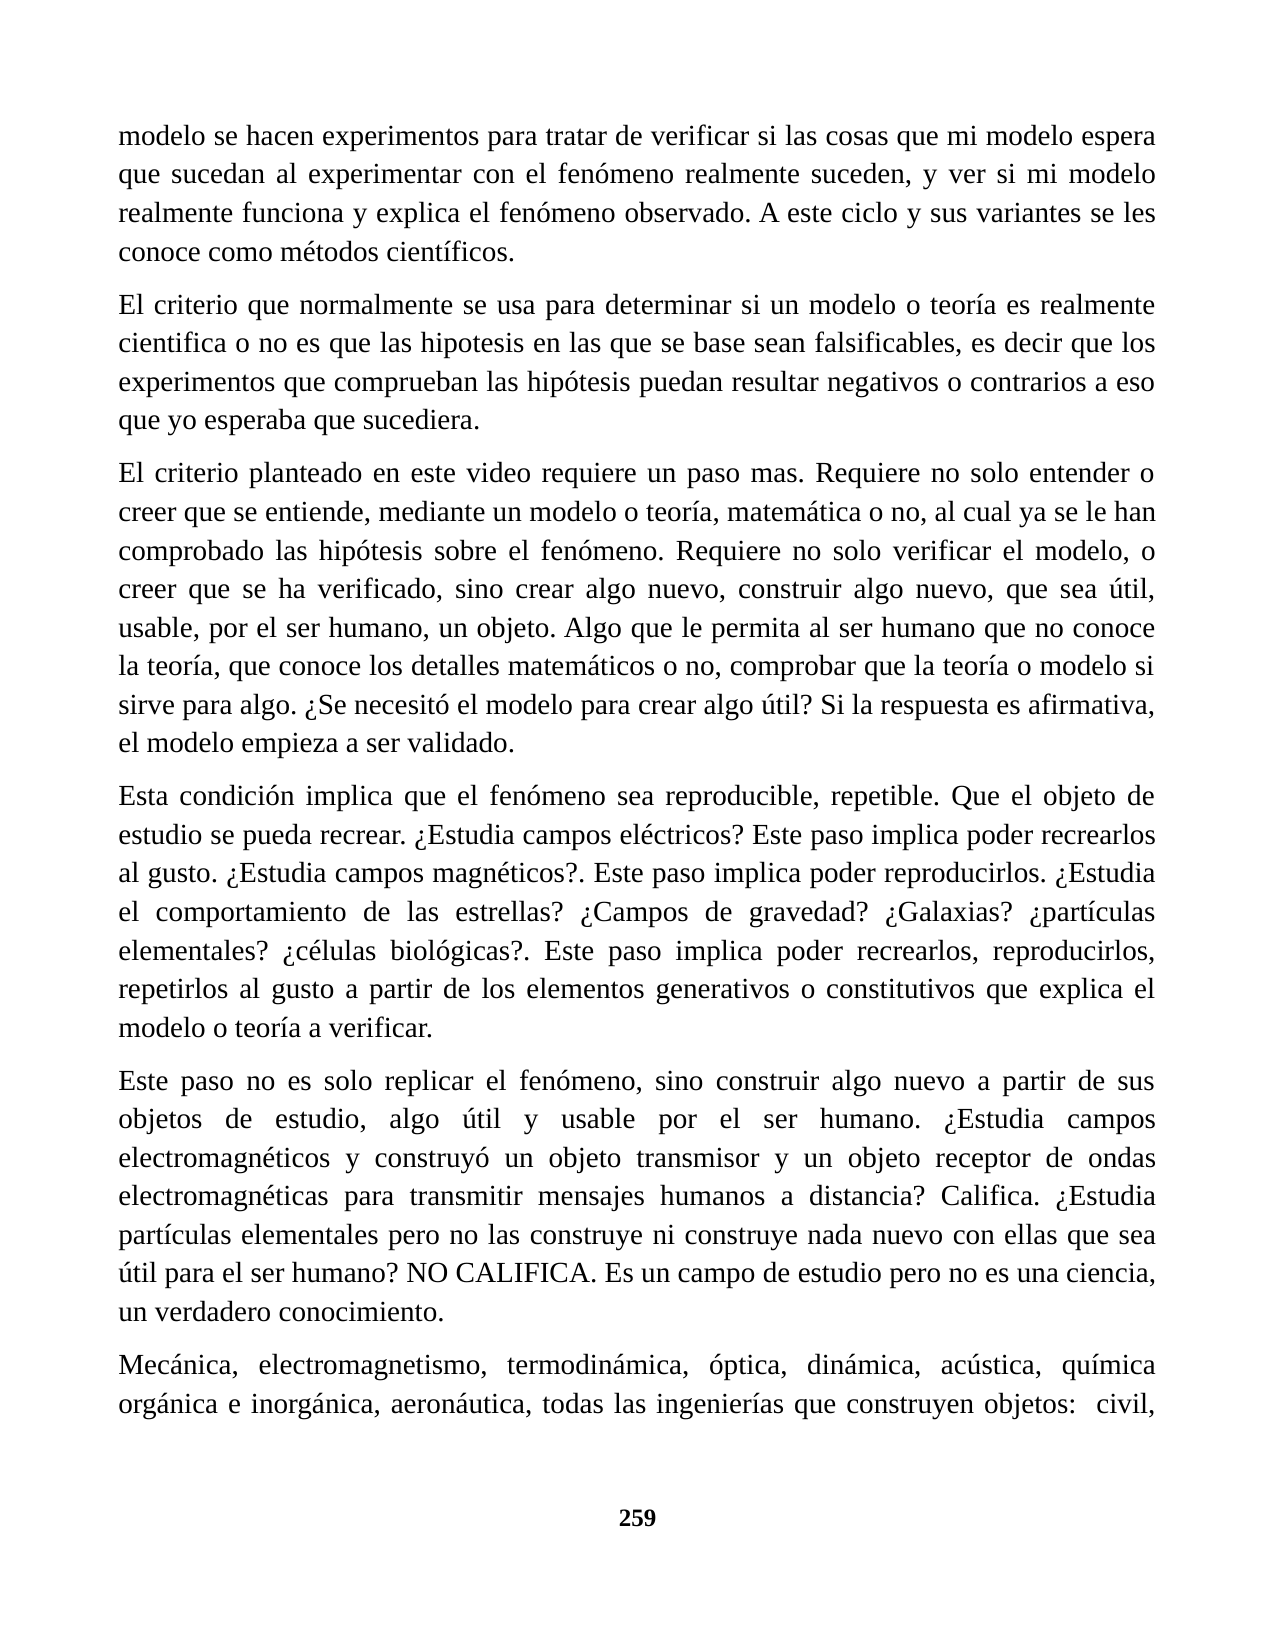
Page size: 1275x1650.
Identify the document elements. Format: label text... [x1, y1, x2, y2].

text Mecánica, electromagnetismo, termodinámica, óptica, dinámica, acústica, química orgánica e inorgánica, aeronáutica, todas las ingenierías que construyen objetos: civil, [118, 1347, 1157, 1419]
text Este paso no es solo replicar el fenómeno, sino construir algo nuevo a partir de sus objetos de estudio, algo útil y usable por el ser humano. ¿Estudia campos electromagnéticos y construyó un objeto transmisor y un objeto receptor de ondas electromagnéticas para transmitir mensajes humanos a distancia? Califica. ¿Estudia partículas elementales pero no las construye ni construye nada nuevo con ellas que sea útil para el ser humano? NO CALIFICA. Es un campo de estudio pero no es una ciencia, un verdadero conocimiento. [118, 1063, 1157, 1328]
text El criterio que normalmente se usa para determinar si un modelo o teoría es realmente cientifica o no es que las hipotesis en las que se base sean falsificables, es decir que los experimentos que comprueban las hipótesis puedan resultar negativos o contrarios a eso que yo esperaba que sucediera. [118, 287, 1157, 436]
text Esta condición implica que el fenómeno sea reproducible, repetible. Que el objeto de estudio se pueda recrear. ¿Estudia campos eléctricos? Este paso implica poder recrearlos al gusto. ¿Estudia campos magnéticos?. Este paso implica poder reproducirlos. ¿Estudia el comportamiento de las estrellas? ¿Campos de gravedad? ¿Galaxias? ¿partículas elementales? ¿células biológicas?. Este paso implica poder recrearlos, reproducirlos, repetirlos al gusto a partir de los elementos generativos o constitutivos que explica el modelo o teoría a verificar. [118, 778, 1157, 1043]
text modelo se hacen experimentos para tratar de verificar si las cosas que mi modelo espera que sucedan al experimentar con el fenómeno realmente suceden, y ver si mi modelo realmente funciona y explica el fenómeno observado. A este ciclo y sus variantes se les conoce como métodos científicos. [118, 118, 1157, 267]
text El criterio planteado en este video requiere un paso mas. Requiere no solo entender o creer que se entiende, mediante un modelo o teoría, matemática o no, al cual ya se le han comprobado las hipótesis sobre el fenómeno. Requiere no solo verificar el modelo, o creer que se ha verificado, sino crear algo nuevo, construir algo nuevo, que sea útil, usable, por el ser humano, un objeto. Algo que le permita al ser humano que no conoce la teoría, que conoce los detalles matemáticos o no, comprobar que la teoría o modelo si sirve para algo. ¿Se necesitó el modelo para crear algo útil? Si la respuesta es afirmativa, el modelo empieza a ser validado. [118, 456, 1157, 759]
